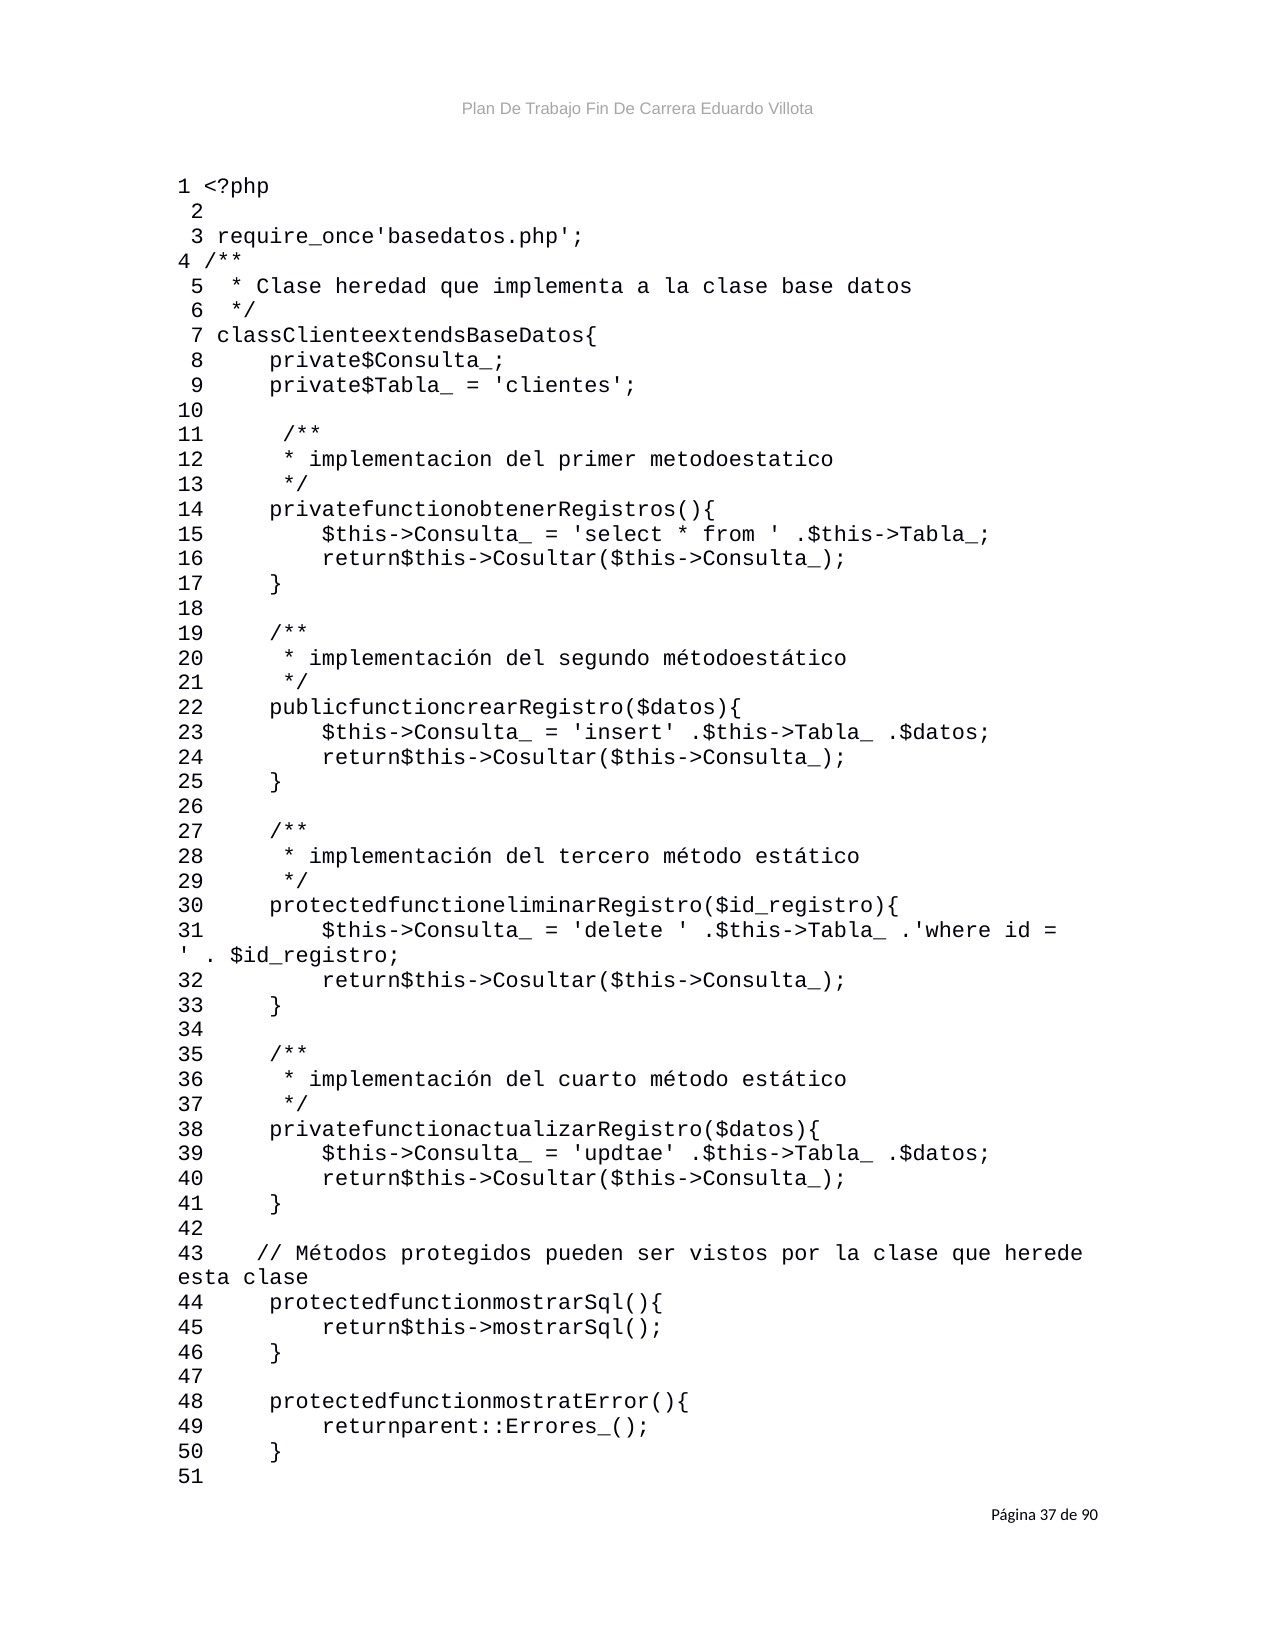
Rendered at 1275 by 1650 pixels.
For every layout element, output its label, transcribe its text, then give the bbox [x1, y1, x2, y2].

text 32 return$this->Cosultar($this->Consulta_); [177, 969, 1098, 994]
text 17 } [177, 572, 1098, 597]
text 13 */ [177, 473, 1098, 498]
text 24 return$this->Cosultar($this->Consulta_); [177, 746, 1098, 771]
text 22 publicfunctioncrearRegistro($datos){ [177, 696, 1098, 721]
text 1 <?php [177, 176, 1098, 200]
text 48 protectedfunctionmostratError(){ [177, 1390, 1098, 1415]
text 3 require_once'basedatos.php'; [177, 225, 1098, 250]
text 7 classClienteextendsBaseDatos{ [177, 324, 1098, 349]
text 28 * implementación del tercero método estático [177, 845, 1098, 870]
text 44 protectedfunctionmostrarSql(){ [177, 1291, 1098, 1316]
text 36 * implementación del cuarto método estático [177, 1068, 1098, 1093]
text 37 */ [177, 1093, 1098, 1118]
text 50 } [177, 1440, 1098, 1465]
text 5 * Clase heredad que implementa a la clase base datos [177, 275, 1098, 299]
text 9 private$Tabla_ = 'clientes'; [177, 374, 1098, 399]
text 16 return$this->Cosultar($this->Consulta_); [177, 547, 1098, 572]
text 43 // Métodos protegidos pueden ser vistos por la clase que herede esta clase [177, 1242, 1098, 1291]
text 47 [177, 1366, 1098, 1390]
text 30 protectedfunctioneliminarRegistro($id_registro){ [177, 894, 1098, 919]
text 29 */ [177, 870, 1098, 894]
text 4 /** [177, 250, 1098, 275]
text 15 $this->Consulta_ = 'select * from ' .$this->Tabla_; [177, 523, 1098, 547]
text 10 [177, 399, 1098, 423]
text 34 [177, 1018, 1098, 1043]
text 2 [177, 200, 1098, 225]
text 41 } [177, 1192, 1098, 1217]
text 46 } [177, 1341, 1098, 1366]
text 40 return$this->Cosultar($this->Consulta_); [177, 1167, 1098, 1192]
text 19 /** [177, 622, 1098, 647]
text 51 [177, 1465, 1098, 1489]
text 49 returnparent::Errores_(); [177, 1415, 1098, 1440]
text 45 return$this->mostrarSql(); [177, 1316, 1098, 1341]
text 35 /** [177, 1043, 1098, 1068]
text 8 private$Consulta_; [177, 349, 1098, 374]
text 14 privatefunctionobtenerRegistros(){ [177, 498, 1098, 523]
text 6 */ [177, 299, 1098, 324]
text 25 } [177, 771, 1098, 795]
text 21 */ [177, 671, 1098, 696]
text 38 privatefunctionactualizarRegistro($datos){ [177, 1118, 1098, 1142]
text 39 $this->Consulta_ = 'updtae' .$this->Tabla_ .$datos; [177, 1142, 1098, 1167]
text 11 /** [177, 423, 1098, 448]
text 31 $this->Consulta_ = 'delete ' .$this->Tabla_ .'where id = ' . $id_registro; [177, 919, 1098, 969]
text 26 [177, 795, 1098, 820]
text 23 $this->Consulta_ = 'insert' .$this->Tabla_ .$datos; [177, 721, 1098, 746]
text 42 [177, 1217, 1098, 1242]
text 12 * implementacion del primer metodoestatico [177, 448, 1098, 473]
text 18 [177, 597, 1098, 622]
text 27 /** [177, 820, 1098, 845]
text 20 * implementación del segundo métodoestático [177, 647, 1098, 671]
text 33 } [177, 994, 1098, 1018]
